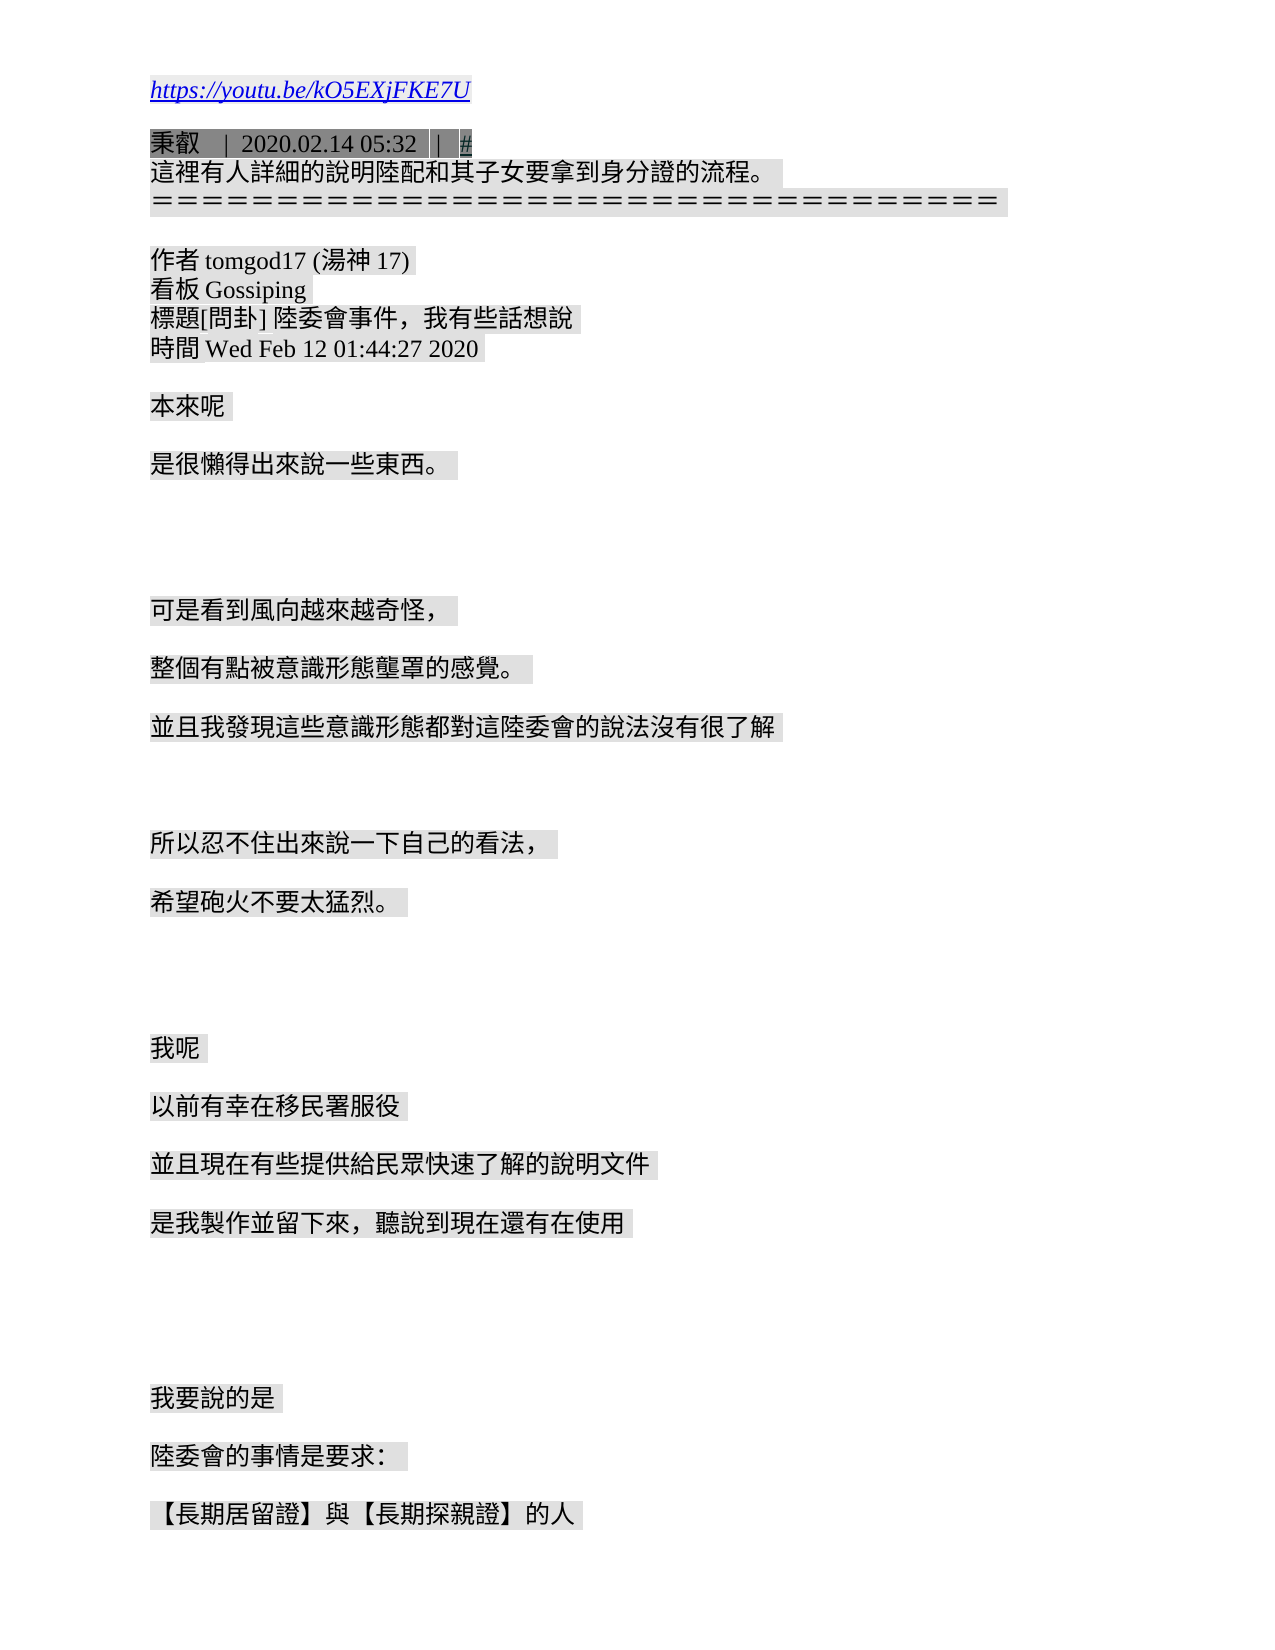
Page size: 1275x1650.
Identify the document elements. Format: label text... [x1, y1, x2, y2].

text https://youtu.be/kO5EXjFKE7U [150, 75, 1125, 104]
text 這裡有人詳細的說明陸配和其子女要拿到身分證的流程。 ＝＝＝＝＝＝＝＝＝＝＝＝＝＝＝＝＝＝＝＝＝＝＝＝＝＝＝＝＝＝＝＝＝＝ 作者tomgod17 (湯神17) 看板Gossiping 標題[問卦] 陸委會事件，我有些話想說 時間Wed Feb 12 01:44:27 2020 本來呢 是很懶得出來說一些東西。 可是看到風向越來越奇怪， 整個有點被意識形態壟罩的感覺。 並且我發現這些意識形態都對這陸委會的說法沒有很了解 所以忍不住出來說一下自己的看法， 希望砲火不要太猛烈。 我呢 以前有幸在移民署服役 並且現在有些提供給民眾快速了解的說明文件 是我製作並留下來，聽說到現在還有在使用 我要說的是 陸委會的事情是要求： 【長期居留證】與【長期探親證】的人 [150, 158, 1125, 1559]
text 秉叡 | 2020.02.14 05:32 | # [150, 129, 1125, 158]
